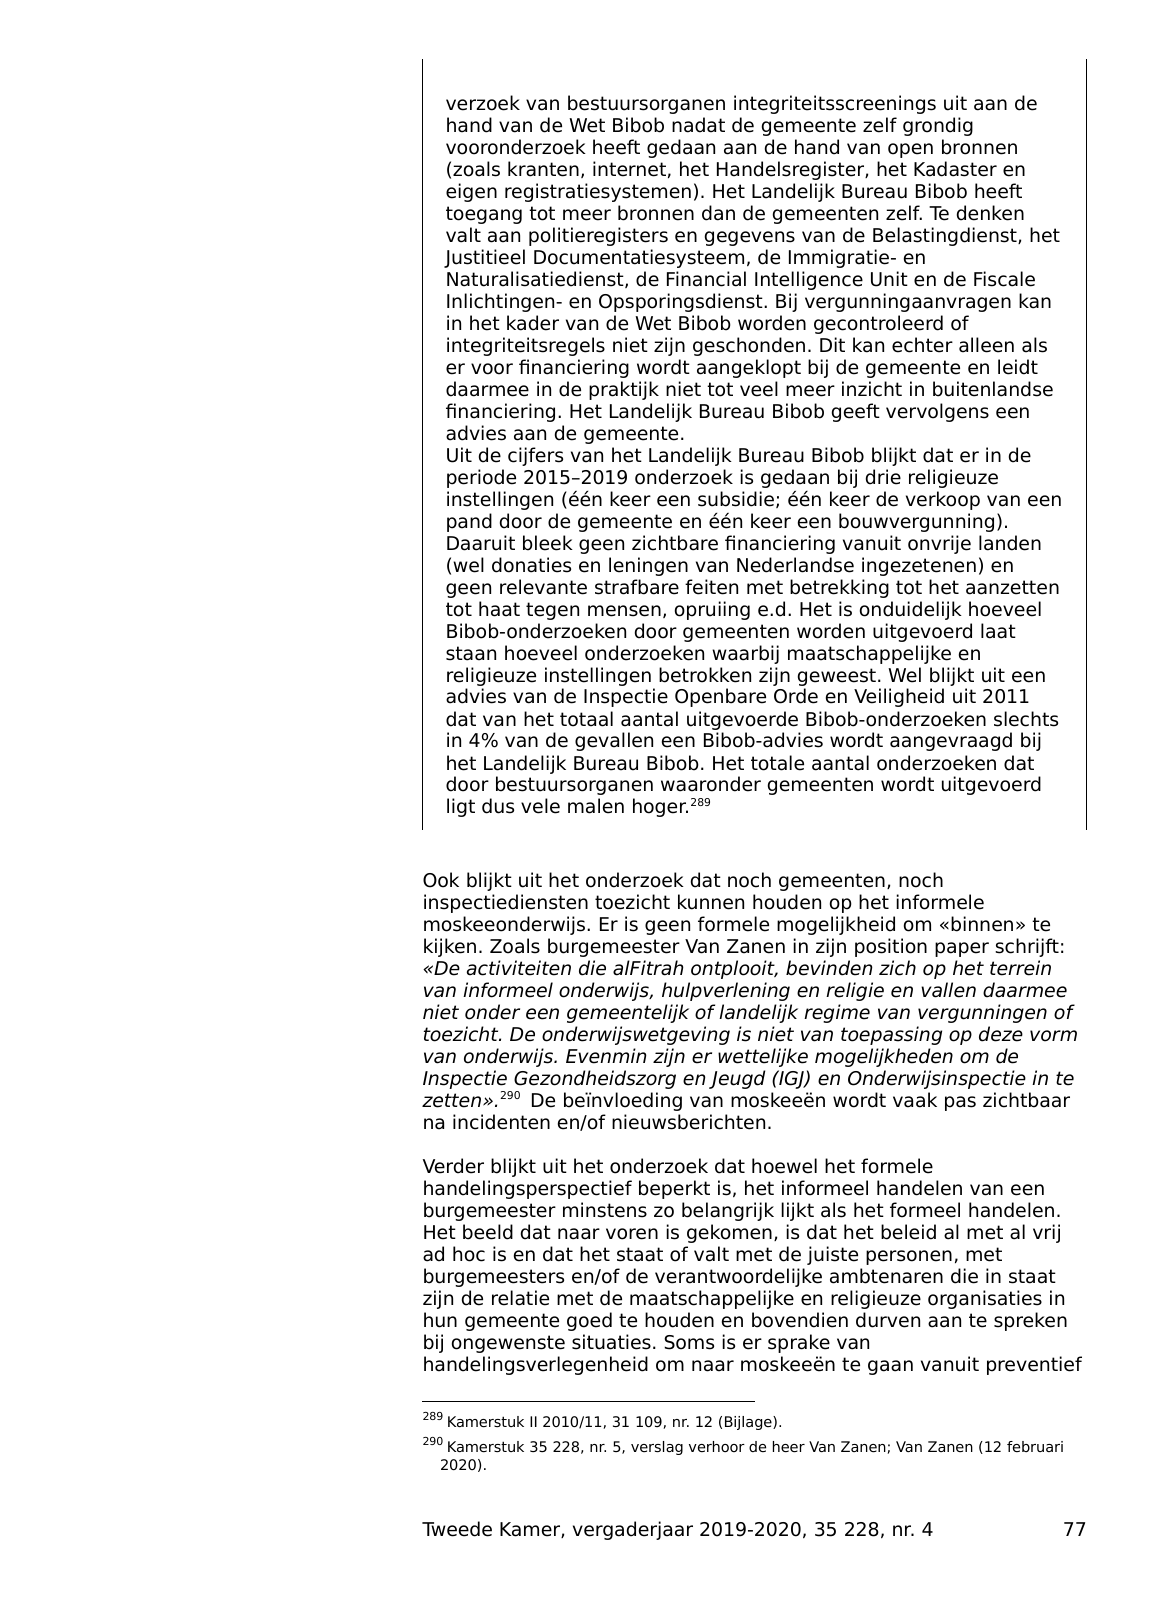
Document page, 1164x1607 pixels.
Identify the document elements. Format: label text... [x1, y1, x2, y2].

text Kamerstuk 35 228, nr. 5, verslag verhoor de heer Van Zanen; Van Zanen (12 februari 2020). [422, 1435, 1087, 1474]
text Verder blijkt uit het onderzoek dat hoewel het formele handelingsperspectief beperkt is, het informeel handelen van een burgemeester minstens zo belangrijk lijkt als het formeel handelen. Het beeld dat naar voren is gekomen, is dat het beleid al met al vrij ad hoc is en dat het staat of valt met de juiste personen, met burgemeesters en/of de verantwoordelijke ambtenaren die in staat zijn de relatie met de maatschappelijke en religieuze organisaties in hun gemeente goed te houden en bovendien durven aan te spreken bij ongewenste situaties. Soms is er sprake van handelingsverlegenheid om naar moskeeën te gaan vanuit preventief [422, 1156, 1087, 1376]
text Ook blijkt uit het onderzoek dat noch gemeenten, noch inspectiediensten toezicht kunnen houden op het informele moskeeonderwijs. Er is geen formele mogelijkheid om «binnen» te kijken. Zoals burgemeester Van Zanen in zijn position paper schrijft: «De activiteiten die alFitrah ontplooit, bevinden zich op het terrein van informeel onderwijs, hulpverlening en religie en vallen daarmee niet onder een gemeentelijk of landelijk regime van vergunningen of toezicht. De onderwijswetgeving is niet van toepassing op deze vorm van onderwijs. Evenmin zijn er wettelijke mogelijkheden om de Inspectie Gezondheidszorg en Jeugd (IGJ) en Onderwijsinspectie in te zetten». De beïnvloeding van moskeeën wordt vaak pas zichtbaar na incidenten en/of nieuwsberichten. [422, 870, 1087, 1134]
table_header verzoek van bestuursorganen integriteitsscreenings uit aan de hand van de Wet Bibob nadat de gemeente zelf grondig vooronderzoek heeft gedaan aan de hand van open bronnen (zoals kranten, internet, het Handelsregister, het Kadaster en eigen registratiesystemen). Het Landelijk Bureau Bibob heeft toegang tot meer bronnen dan de gemeenten zelf. Te denken valt aan politieregisters en gegevens van de Belastingdienst, het Justitieel Documentatiesysteem, de Immigratie- en Naturalisatiedienst, de Financial Intelligence Unit en de Fiscale Inlichtingen- en Opsporingsdienst. Bij vergunningaanvragen kan in het kader van de Wet Bibob worden gecontroleerd of integriteitsregels niet zijn geschonden. Dit kan echter alleen als er voor financiering wordt aangeklopt bij de gemeente en leidt daarmee in de praktijk niet tot veel meer inzicht in buitenlandse financiering. Het Landelijk Bureau Bibob geeft vervolgens een advies aan de gemeente. Uit de cijfers van het Landelijk Bureau Bibob blijkt dat er in de periode 2015–2019 onderzoek is gedaan bij drie religieuze instellingen (één keer een subsidie; één keer de verkoop van een pand door de gemeente en één keer een bouwvergunning). Daaruit bleek geen zichtbare financiering vanuit onvrije landen (wel donaties en leningen van Nederlandse ingezetenen) en geen relevante strafbare feiten met betrekking tot het aanzetten tot haat tegen mensen, opruiing e.d. Het is onduidelijk hoeveel Bibob-onderzoeken door gemeenten worden uitgevoerd laat staan hoeveel onderzoeken waarbij maatschappelijke en religieuze instellingen betrokken zijn geweest. Wel blijkt uit een advies van de Inspectie Openbare Orde en Veiligheid uit 2011 dat van het totaal aantal uitgevoerde Bibob-onderzoeken slechts in 4% van de gevallen een Bibob-advies wordt aangevraagd bij het Landelijk Bureau Bibob. Het totale aantal onderzoeken dat door bestuursorganen waaronder gemeenten wordt uitgevoerd ligt dus vele malen hoger. [423, 59, 1086, 830]
